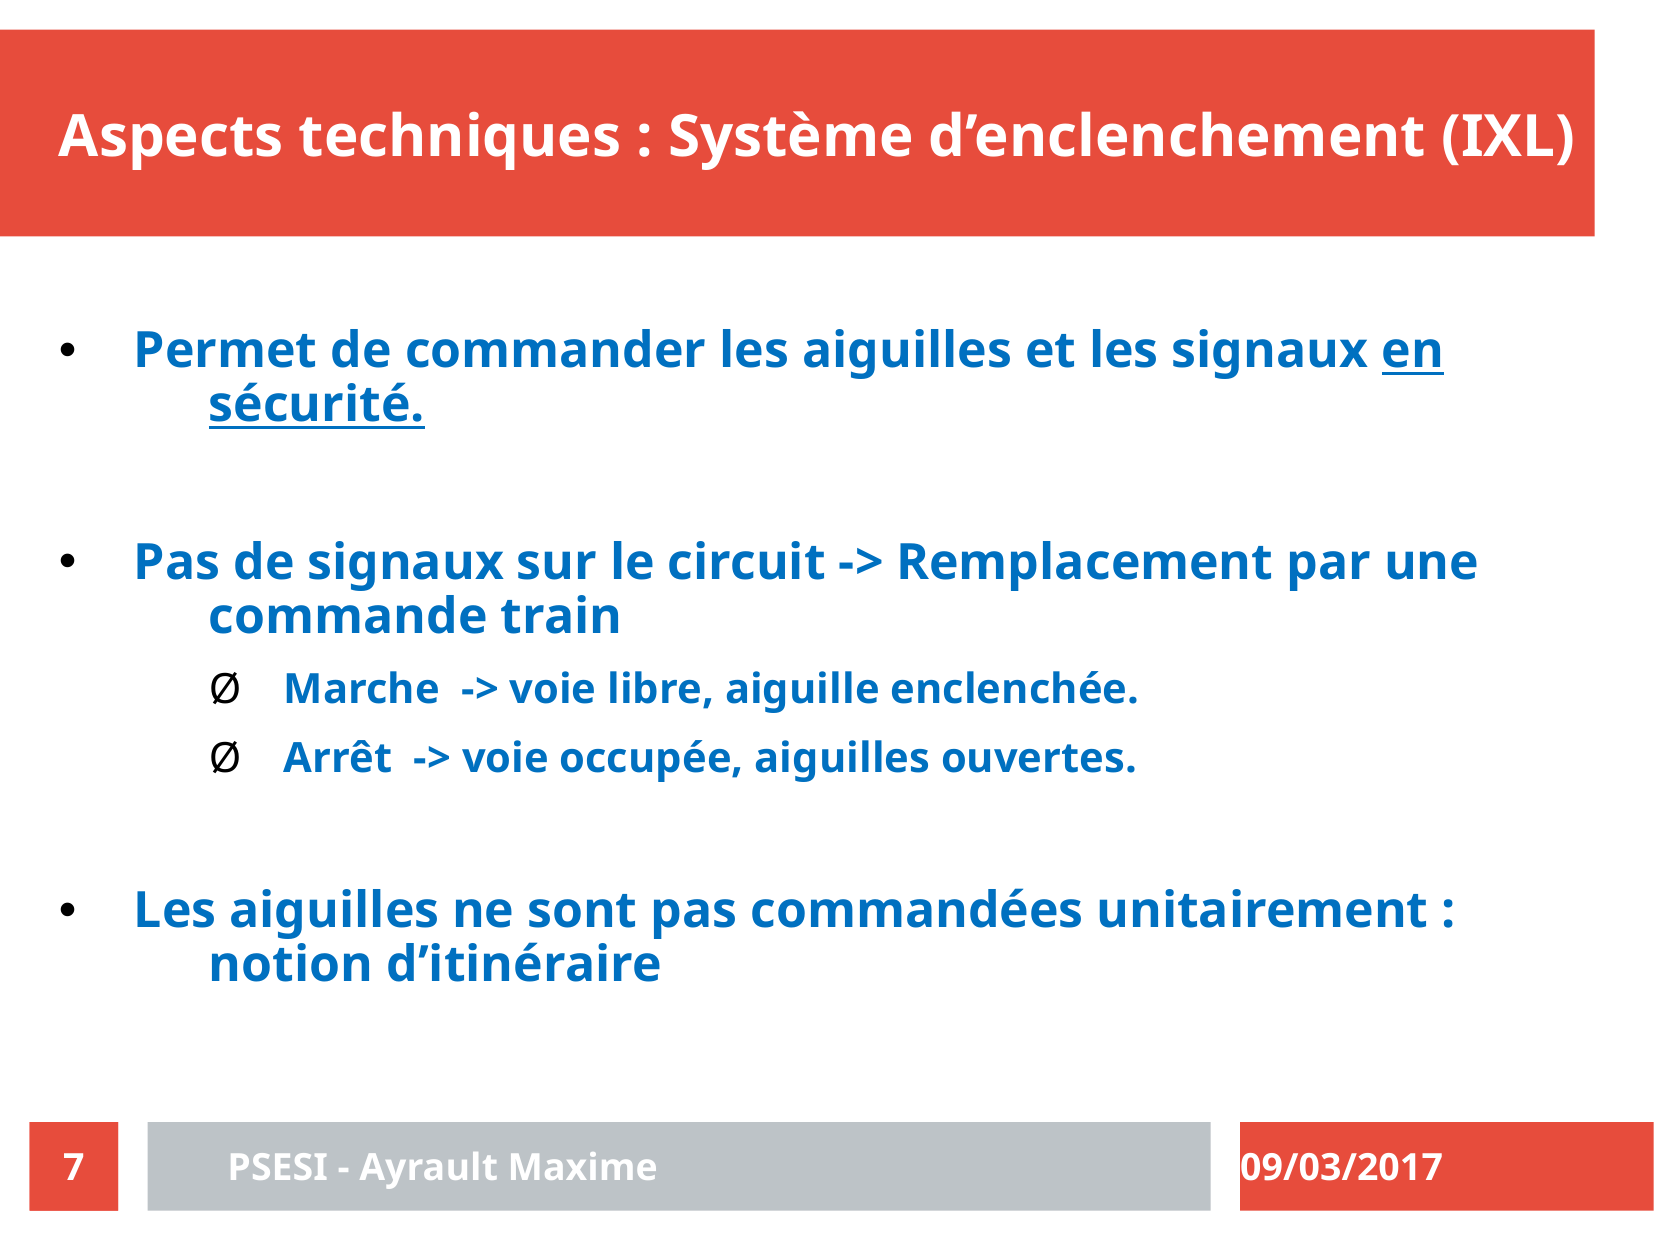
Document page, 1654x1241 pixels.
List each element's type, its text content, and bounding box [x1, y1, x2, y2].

title Aspects techniques : Système d’enclenchement (IXL) [59, 59, 1595, 207]
list Permet de commander les aiguilles et les signaux en sécurité. Pas de signaux sur le circuit -> Remplacement par une commande train Marche -> voie libre, aiguille enclenchée. Arrêt -> voie occupée, aiguilles ouvertes. Les aiguilles ne sont pas commandées unitairement : notion d’itinéraire [59, 324, 1565, 1093]
text_box PSESI - Ayrault Maxime [177, 1122, 709, 1211]
text_box 09/03/2017 [1240, 1122, 1625, 1211]
text_box [29, 1122, 119, 1211]
